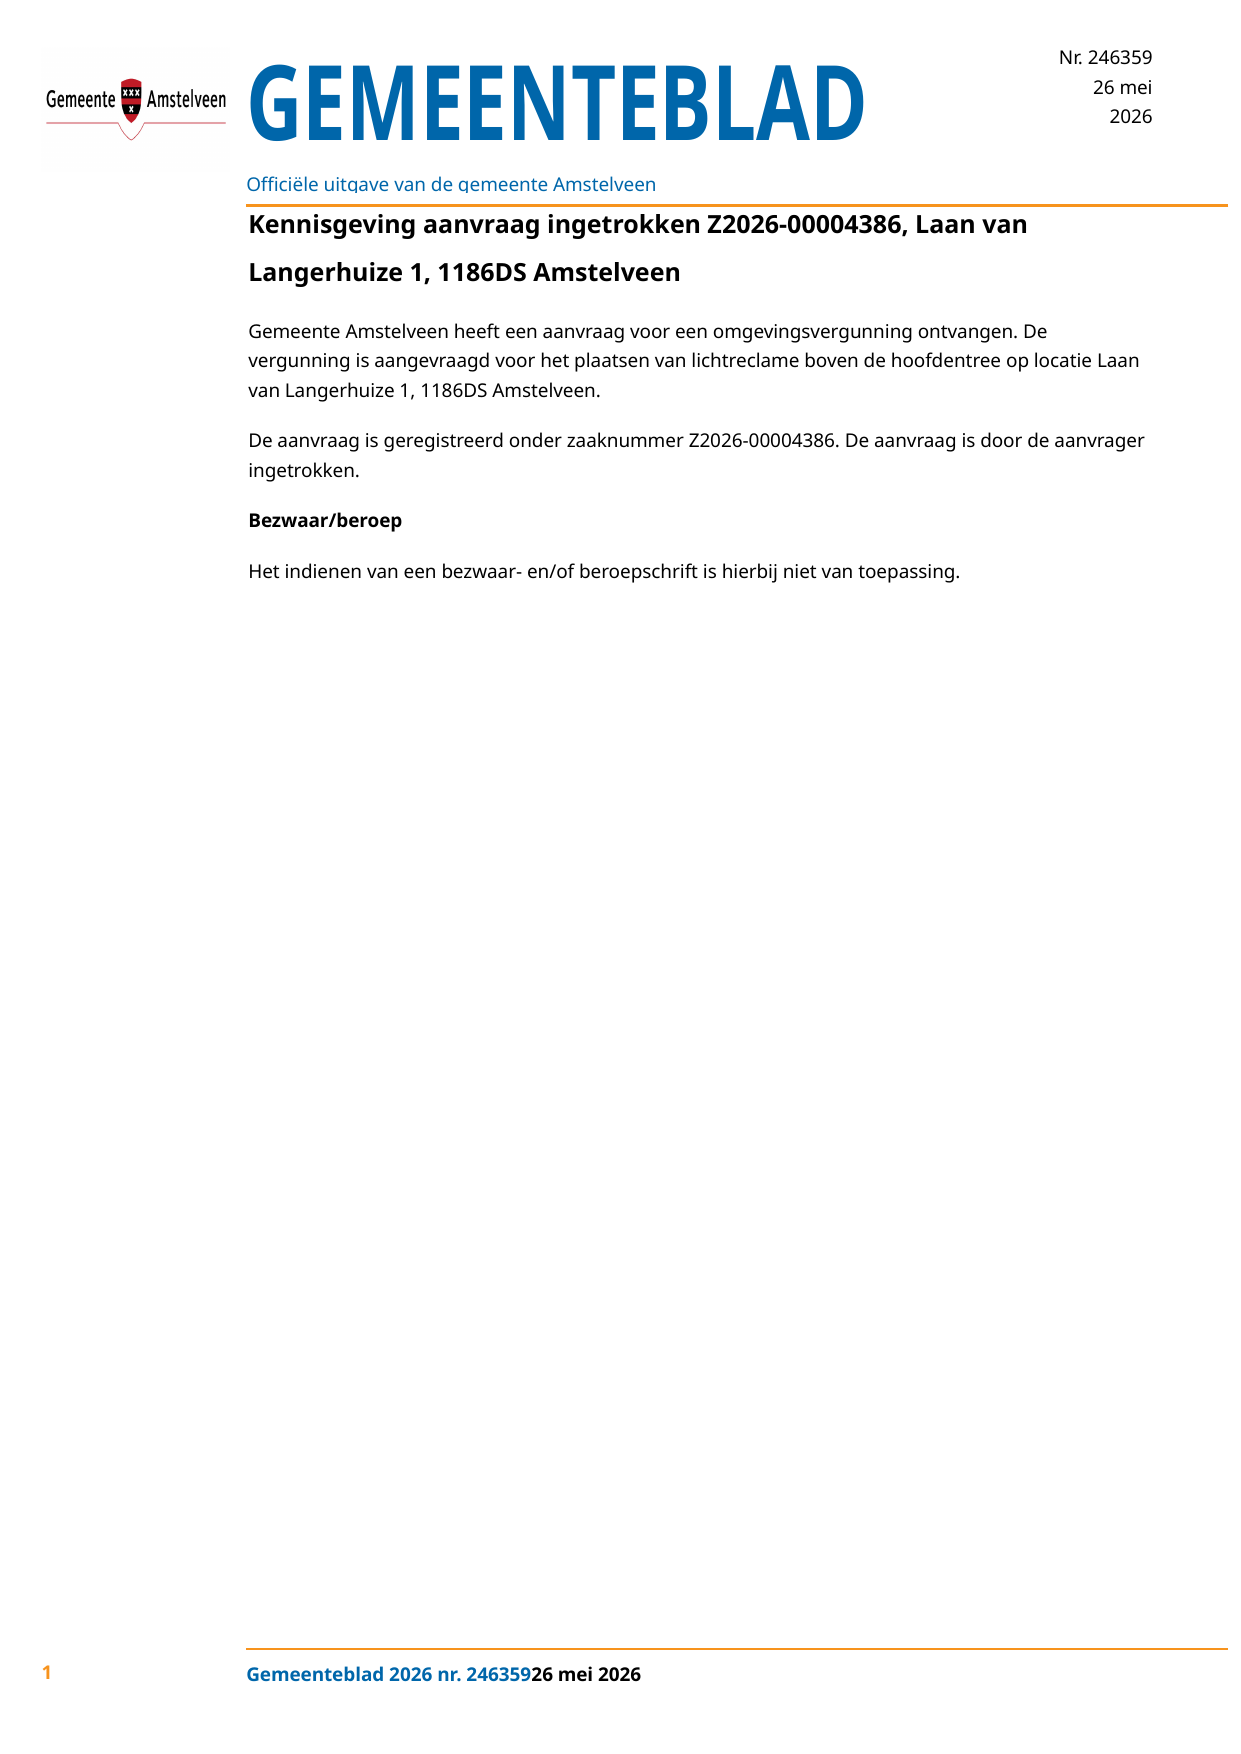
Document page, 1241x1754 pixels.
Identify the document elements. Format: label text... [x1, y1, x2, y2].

text De aanvraag is geregistreerd onder zaaknummer Z2026-00004386. De aanvraag is door de aanvrager ingetrokken. [248, 427, 1152, 483]
text Gemeente Amstelveen heeft een aanvraag voor een omgevingsvergunning ontvangen. De vergunning is aangevraagd voor het plaatsen van lichtreclame boven de hoofdentree op locatie Laan van Langerhuize 1, 1186DS Amstelveen. [248, 318, 1152, 403]
text Kennisgeving aanvraag ingetrokken Z2026-00004386, Laan van Langerhuize 1, 1186DS Amstelveen [248, 207, 1152, 288]
picture [41, 47, 231, 172]
text Bezwaar/beroep [248, 507, 1152, 533]
text Het indienen van een bezwaar- en/of beroepschrift is hierbij niet van toepassing. [248, 558, 1152, 584]
